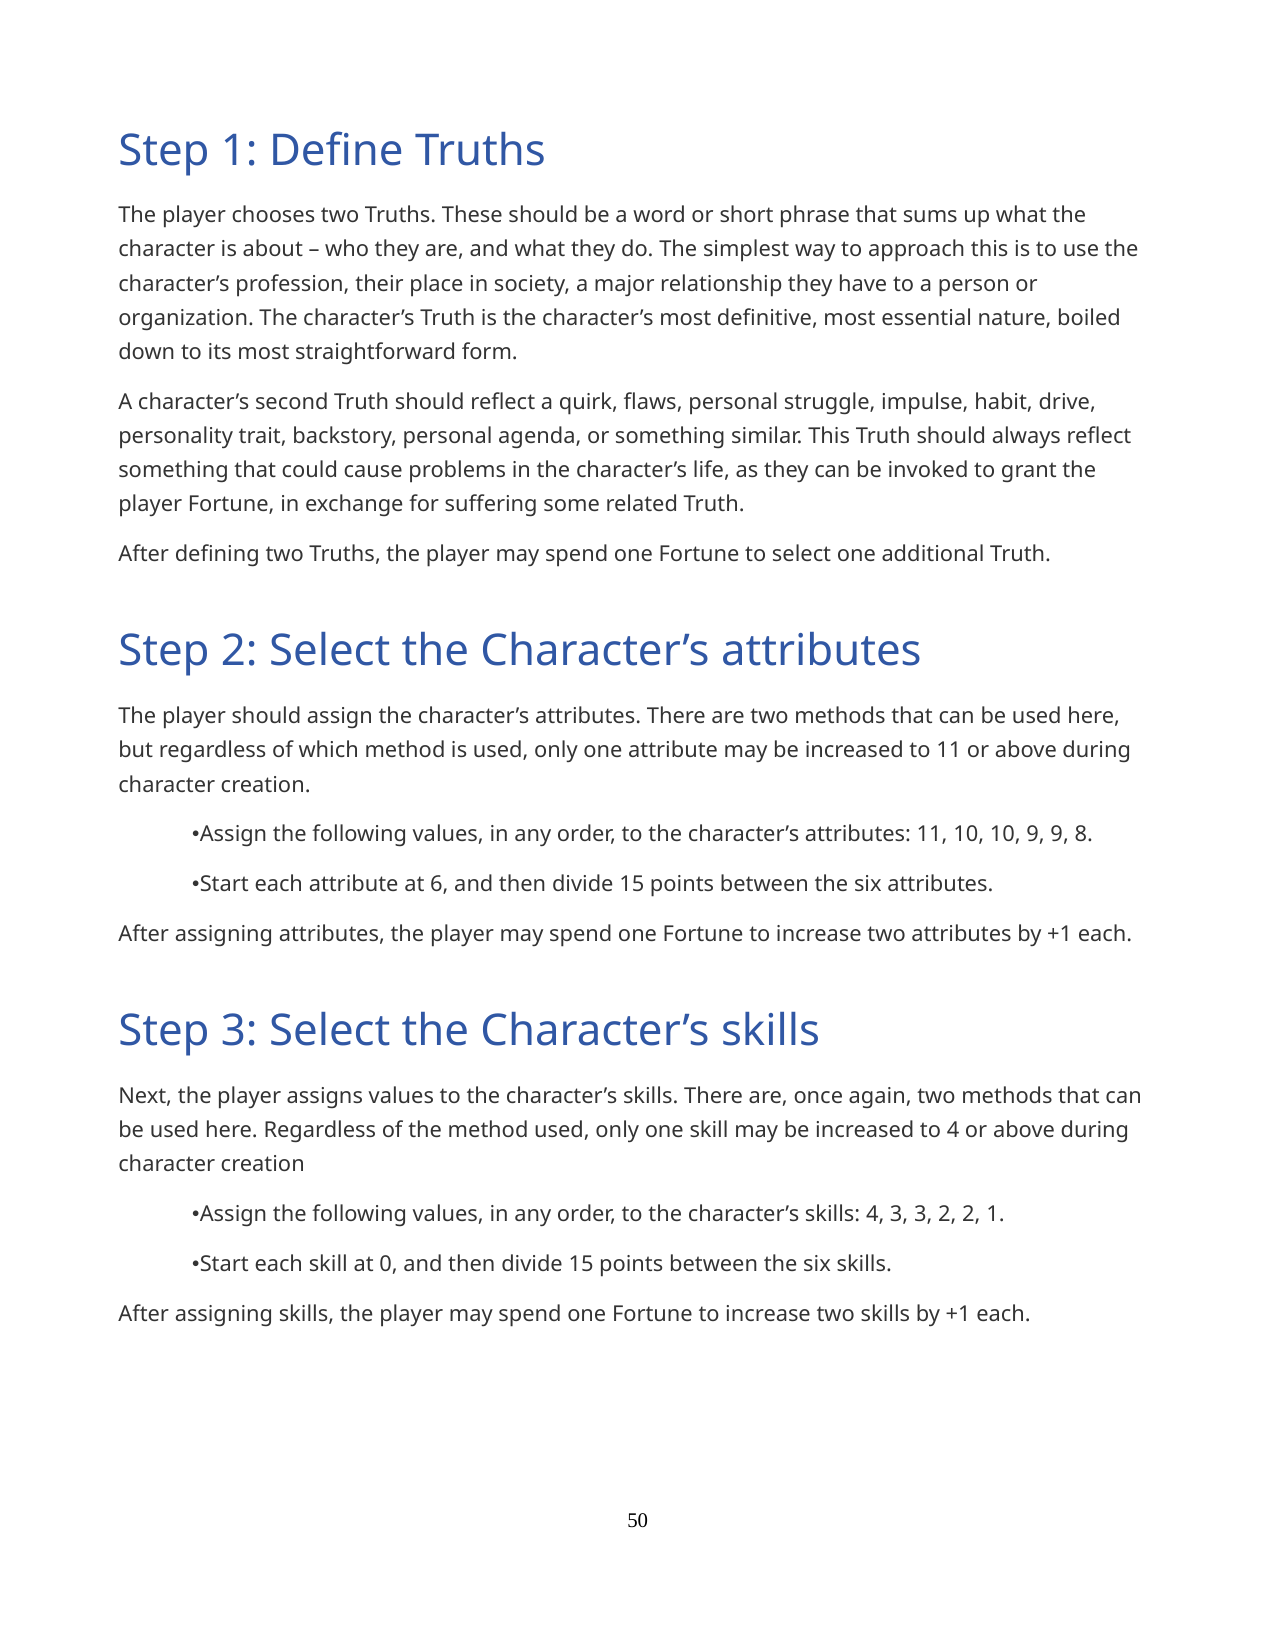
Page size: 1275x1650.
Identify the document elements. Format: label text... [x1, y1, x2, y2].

text The player should assign the character’s attributes. There are two methods that can be used here, but regardless of which method is used, only one attribute may be increased to 11 or above during character creation. [118, 700, 1157, 798]
subtitle Step 2: Select the Character’s attributes [118, 619, 1157, 679]
text Next, the player assigns values to the character’s skills. There are, once again, two methods that can be used here. Regardless of the method used, only one skill may be increased to 4 or above during character creation [118, 1080, 1157, 1178]
text After defining two Truths, the player may spend one Fortune to select one additional Truth. [118, 538, 1157, 568]
text After assigning attributes, the player may spend one Fortune to increase two attributes by +1 each. [118, 918, 1157, 948]
list Start each skill at 0, and then divide 15 points between the six skills. [118, 1248, 1157, 1278]
text A character’s second Truth should reflect a quirk, flaws, personal struggle, impulse, habit, drive, personality trait, backstory, personal agenda, or something similar. This Truth should always reflect something that could cause problems in the character’s life, as they can be invoked to grant the player Fortune, in exchange for suffering some related Truth. [118, 386, 1157, 518]
subtitle Step 1: Define Truths [118, 118, 1157, 178]
list Assign the following values, in any order, to the character’s skills: 4, 3, 3, 2, 2, 1. [118, 1198, 1157, 1228]
subtitle Step 3: Select the Character’s skills [118, 999, 1157, 1058]
text The player chooses two Truths. These should be a word or short phrase that sums up what the character is about – who they are, and what they do. The simplest way to approach this is to use the character’s profession, their place in society, a major relationship they have to a person or organization. The character’s Truth is the character’s most definitive, most essential nature, boiled down to its most straightforward form. [118, 199, 1157, 366]
text After assigning skills, the player may spend one Fortune to increase two skills by +1 each. [118, 1298, 1157, 1328]
list Start each attribute at 6, and then divide 15 points between the six attributes. [118, 868, 1157, 898]
list Assign the following values, in any order, to the character’s attributes: 11, 10, 10, 9, 9, 8. [118, 818, 1157, 848]
